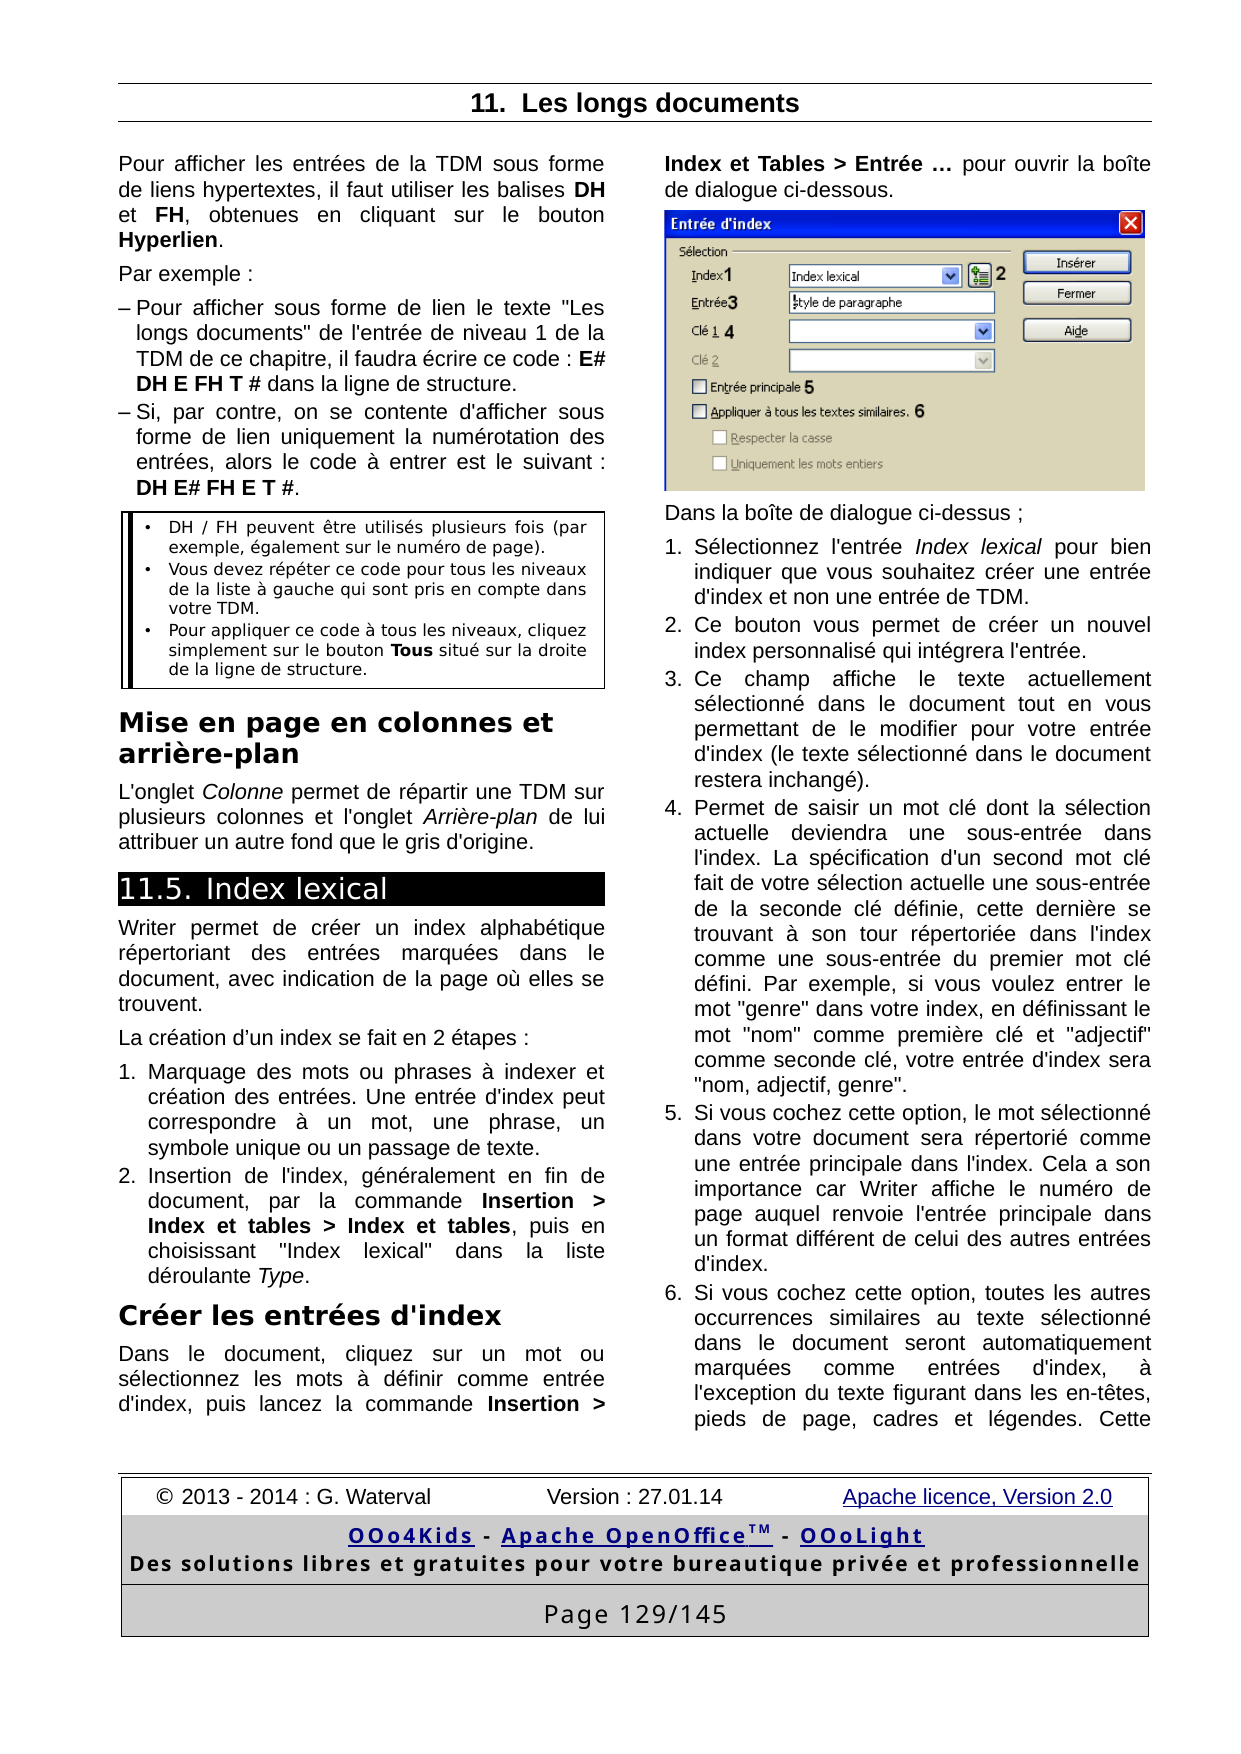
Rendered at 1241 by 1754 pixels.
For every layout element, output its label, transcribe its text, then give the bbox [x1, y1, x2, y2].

text Par exemple : [118, 261, 605, 286]
list Insertion de l'index, généralement en fin de document, par la commande Insertion > Index et tables > Index et tables, puis en choisissant "Index lexical" dans la liste déroulante Type. [118, 1162, 605, 1288]
list Ce bouton vous permet de créer un nouvel index personnalisé qui intégrera l'entrée. [664, 612, 1152, 663]
text Dans la boîte de dialogue ci-dessus ; [664, 500, 1152, 525]
list Ce champ affiche le texte actuellement sélectionné dans le document tout en vous permettant de le modifier pour votre entrée d'index (le texte sélectionné dans le document restera inchangé). [664, 666, 1152, 792]
text Dans le document, cliquez sur un mot ou sélectionnez les mots à définir comme entrée d'index, puis lancez la commande Insertion > [118, 1341, 605, 1416]
list Pour afficher sous forme de lien le texte "Les longs documents" de l'entrée de niveau 1 de la TDM de ce chapitre, il faudra écrire ce code : E# DH E FH T # dans la ligne de structure. [118, 295, 605, 396]
subtitle Mise en page en colonnes et arrière-plan [118, 707, 605, 770]
list Si vous cochez cette option, le mot sélectionné dans votre document sera répertorié comme une entrée principale dans l'index. Cela a son importance car Writer affiche le numéro de page auquel renvoie l'entrée principale dans un format différent de celui des autres entrées d'index. [664, 1100, 1152, 1276]
list Si, par contre, on se contente d'afficher sous forme de lien uniquement la numérotation des entrées, alors le code à entrer est le suivant : DH E# FH E T #. [118, 399, 605, 500]
subtitle Créer les entrées d'index [118, 1300, 605, 1332]
text La création d’un index se fait en 2 étapes : [118, 1025, 605, 1050]
list Sélectionnez l'entrée Index lexical pour bien indiquer que vous souhaitez créer une entrée d'index et non une entrée de TDM. [664, 534, 1152, 609]
text Pour afficher les entrées de la TDM sous forme de liens hypertextes, il faut utiliser les balises DH et FH, obtenues en cliquant sur le bouton Hyperlien. [118, 151, 605, 252]
subtitle Index lexical [118, 872, 605, 906]
text Writer permet de créer un index alphabétique répertoriant des entrées marquées dans le document, avec indication de la page où elles se trouvent. [118, 915, 605, 1016]
table_header DH / FH peuvent être utilisés plusieurs fois (par exemple, également sur le numéro de page). Vous devez répéter ce code pour tous les niveaux de la liste à gauche qui sont pris en compte dans votre TDM. Pour appliquer ce code à tous les niveaux, cliquez simplement sur le bouton Tous situé sur la droite de la ligne de structure. [133, 513, 604, 688]
list Permet de saisir un mot clé dont la sélection actuelle deviendra une sous-entrée dans l'index. La spécification d'un second mot clé fait de votre sélection actuelle une sous-entrée de la seconde clé définie, cette dernière se trouvant à son tour répertoriée dans l'index comme une sous-entrée du premier mot clé défini. Par exemple, si vous voulez entrer le mot "genre" dans votre index, en définissant le mot "nom" comme première clé et "adjectif" comme seconde clé, votre entrée d'index sera "nom, adjectif, genre". [664, 794, 1152, 1097]
list Marquage des mots ou phrases à indexer et création des entrées. Une entrée d'index peut correspondre à un mot, une phrase, un symbole unique ou un passage de texte. [118, 1059, 605, 1159]
list Si vous cochez cette option, toutes les autres occurrences similaires au texte sélectionné dans le document seront automatiquement marquées comme entrées d'index, à l'exception du texte figurant dans les en-têtes, pieds de page, cadres et légendes. Cette [664, 1279, 1152, 1431]
text L'onglet Colonne permet de répartir une TDM sur plusieurs colonnes et l'onglet Arrière-plan de lui attribuer un autre fond que le gris d'origine. [118, 779, 605, 854]
text Index et Tables > Entrée … pour ouvrir la boîte de dialogue ci-dessous. [664, 151, 1152, 202]
